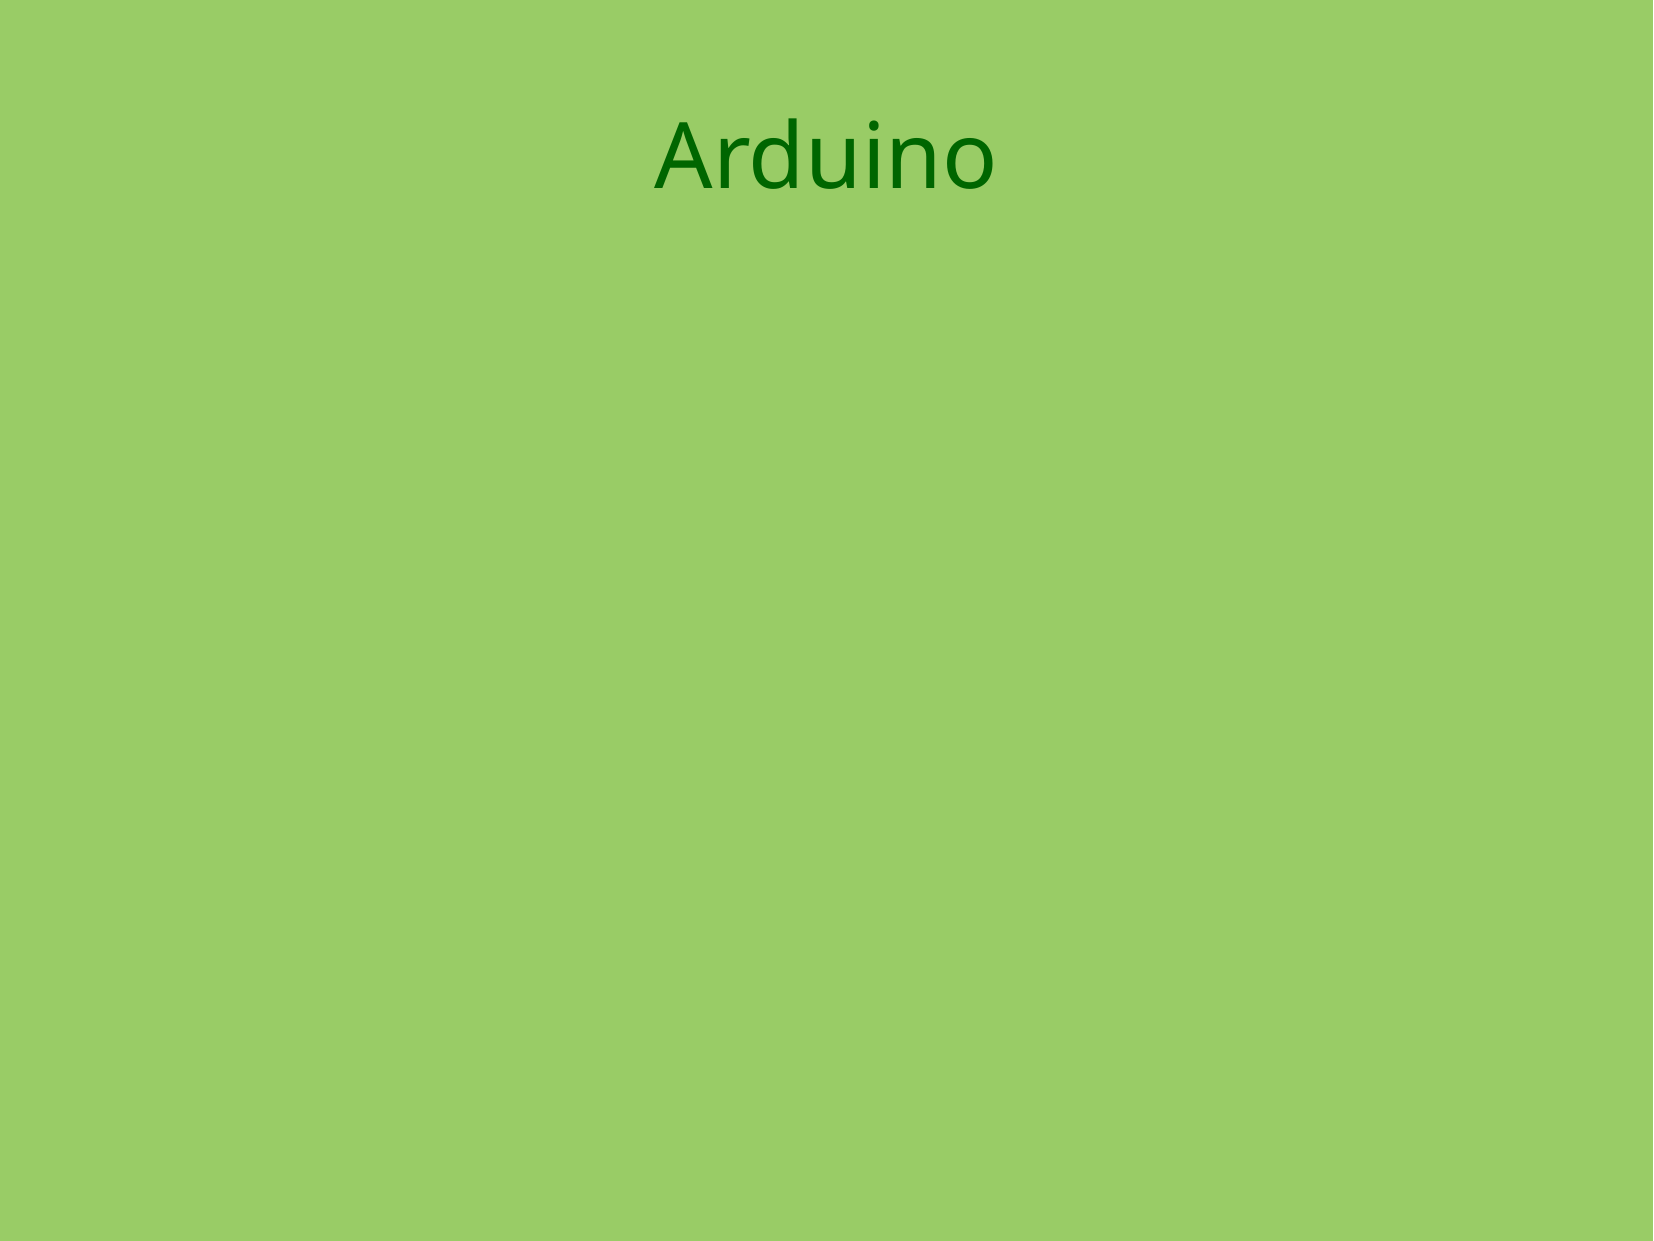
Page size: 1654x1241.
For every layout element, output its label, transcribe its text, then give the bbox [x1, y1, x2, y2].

title Arduino [82, 49, 1571, 257]
